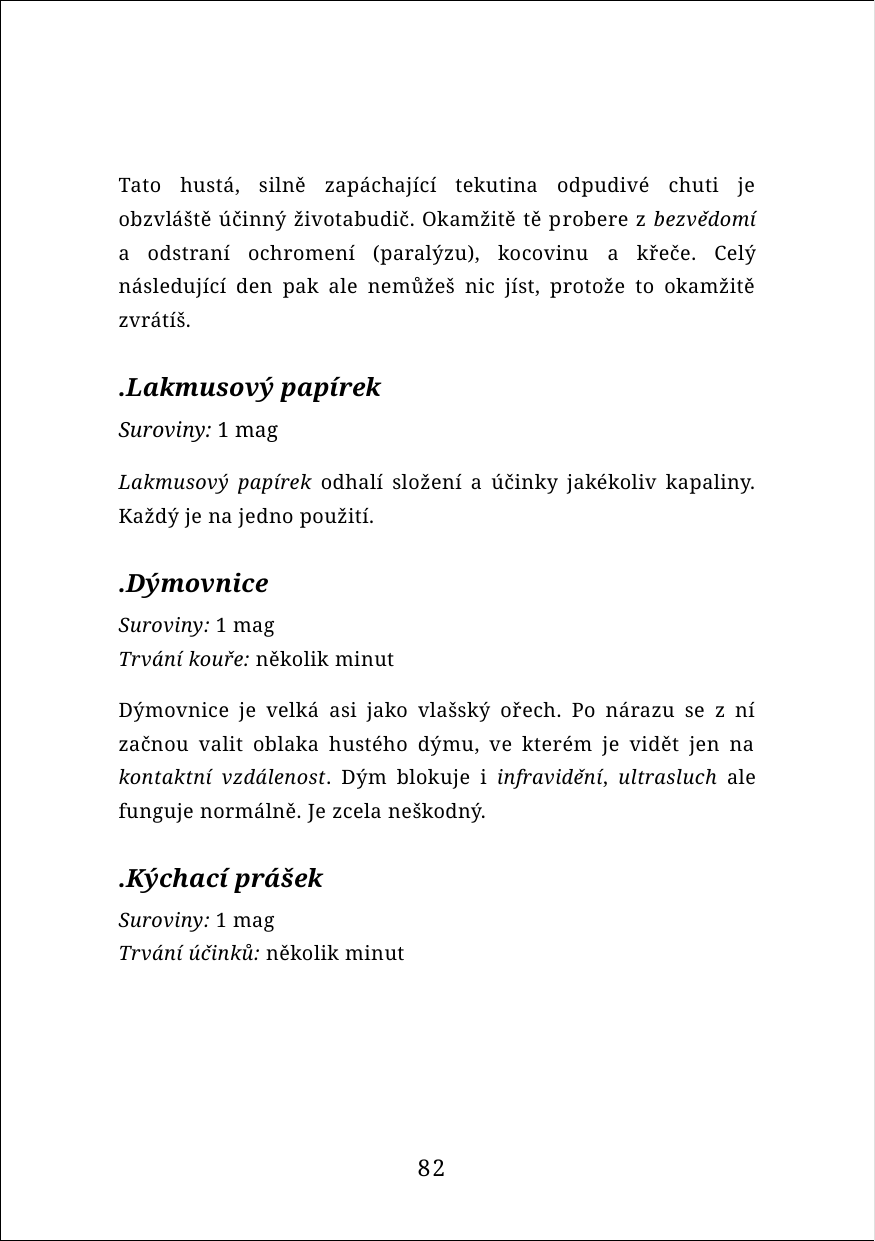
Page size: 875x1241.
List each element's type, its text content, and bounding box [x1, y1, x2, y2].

text Dýmovnice je velká asi jako vlašský ořech. Po nárazu se z ní začnou valit oblaka hustého dýmu, ve kterém je vidět jen na kontaktní vzdálenost. Dým blokuje i infravidění, ultrasluch ale funguje normálně. Je zcela neškodný. [118, 696, 756, 824]
text Suroviny: 1 mag Trvání kouře: několik minut [118, 611, 756, 672]
subtitle .Lakmusový papírek [118, 369, 756, 403]
text Suroviny: 1 mag [118, 415, 756, 444]
text Lakmusový papírek odhalí složení a účinky jakékoliv kapaliny. Každý je na jedno použití. [118, 468, 756, 529]
text Tato hustá, silně zapáchající tekutina odpudivé chuti je obzvláště účinný životabudič. Okamžitě tě probere z bezvědomí a odstraní ochromení (paralýzu), kocovinu a křeče. Celý následující den pak ale nemůžeš nic jíst, protože to okamžitě zvrátíš. [118, 172, 756, 333]
subtitle .Kýchací prášek [118, 860, 756, 894]
subtitle .Dýmovnice [118, 565, 756, 599]
text Suroviny: 1 mag Trvání účinků: několik minut [118, 906, 756, 967]
